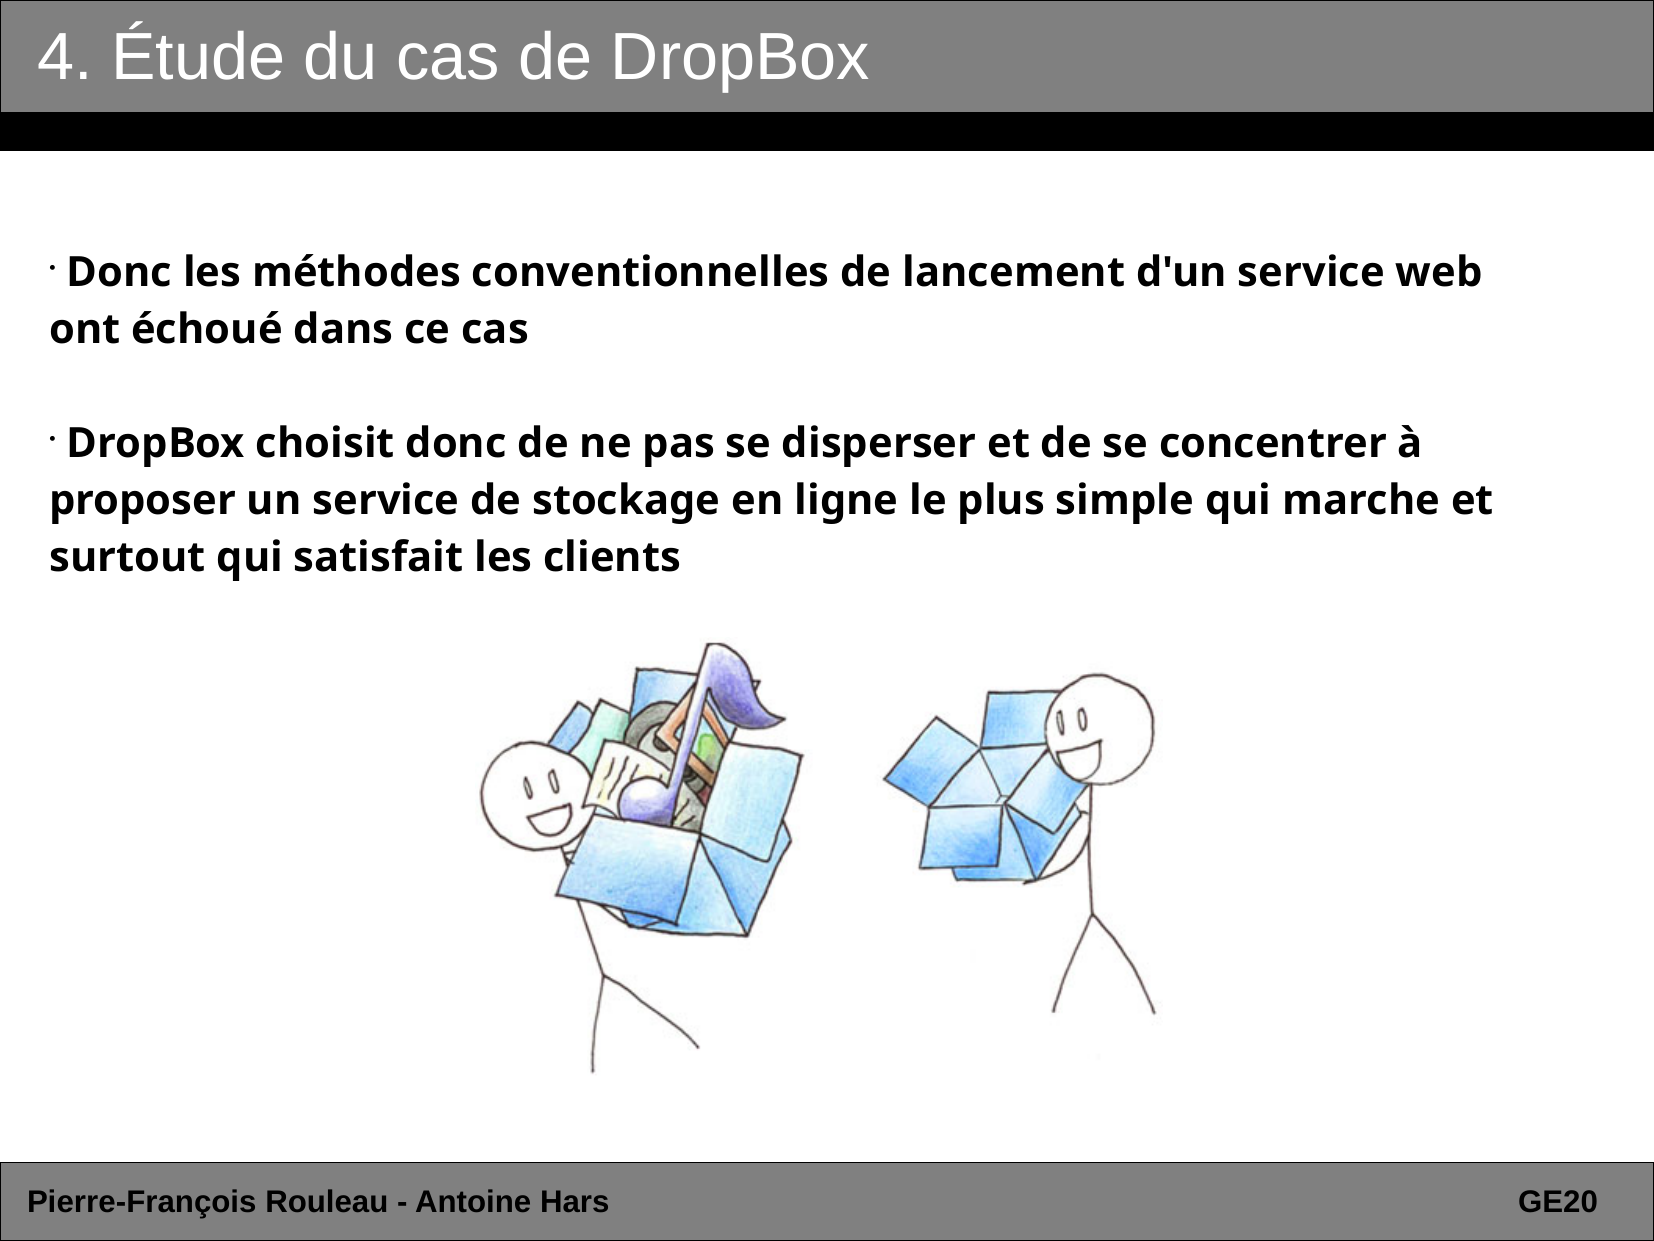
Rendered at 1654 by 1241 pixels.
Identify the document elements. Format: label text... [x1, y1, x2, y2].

picture [475, 637, 1163, 1082]
text_box Pierre-François Rouleau - Antoine Hars [0, 1162, 638, 1241]
title 4. Étude du cas de DropBox [37, 0, 1526, 113]
subtitle Donc les méthodes conventionnelles de lancement d'un service web ont échoué dans ce cas DropBox choisit donc de ne pas se disperser et de se concentrer à proposer un service de stockage en ligne le plus simple qui marche et surtout qui satisfait les clients [49, 225, 1538, 601]
text_box GE20 [1462, 1162, 1654, 1241]
text_box [638, 1162, 1462, 1241]
text_box [0, 0, 1654, 151]
